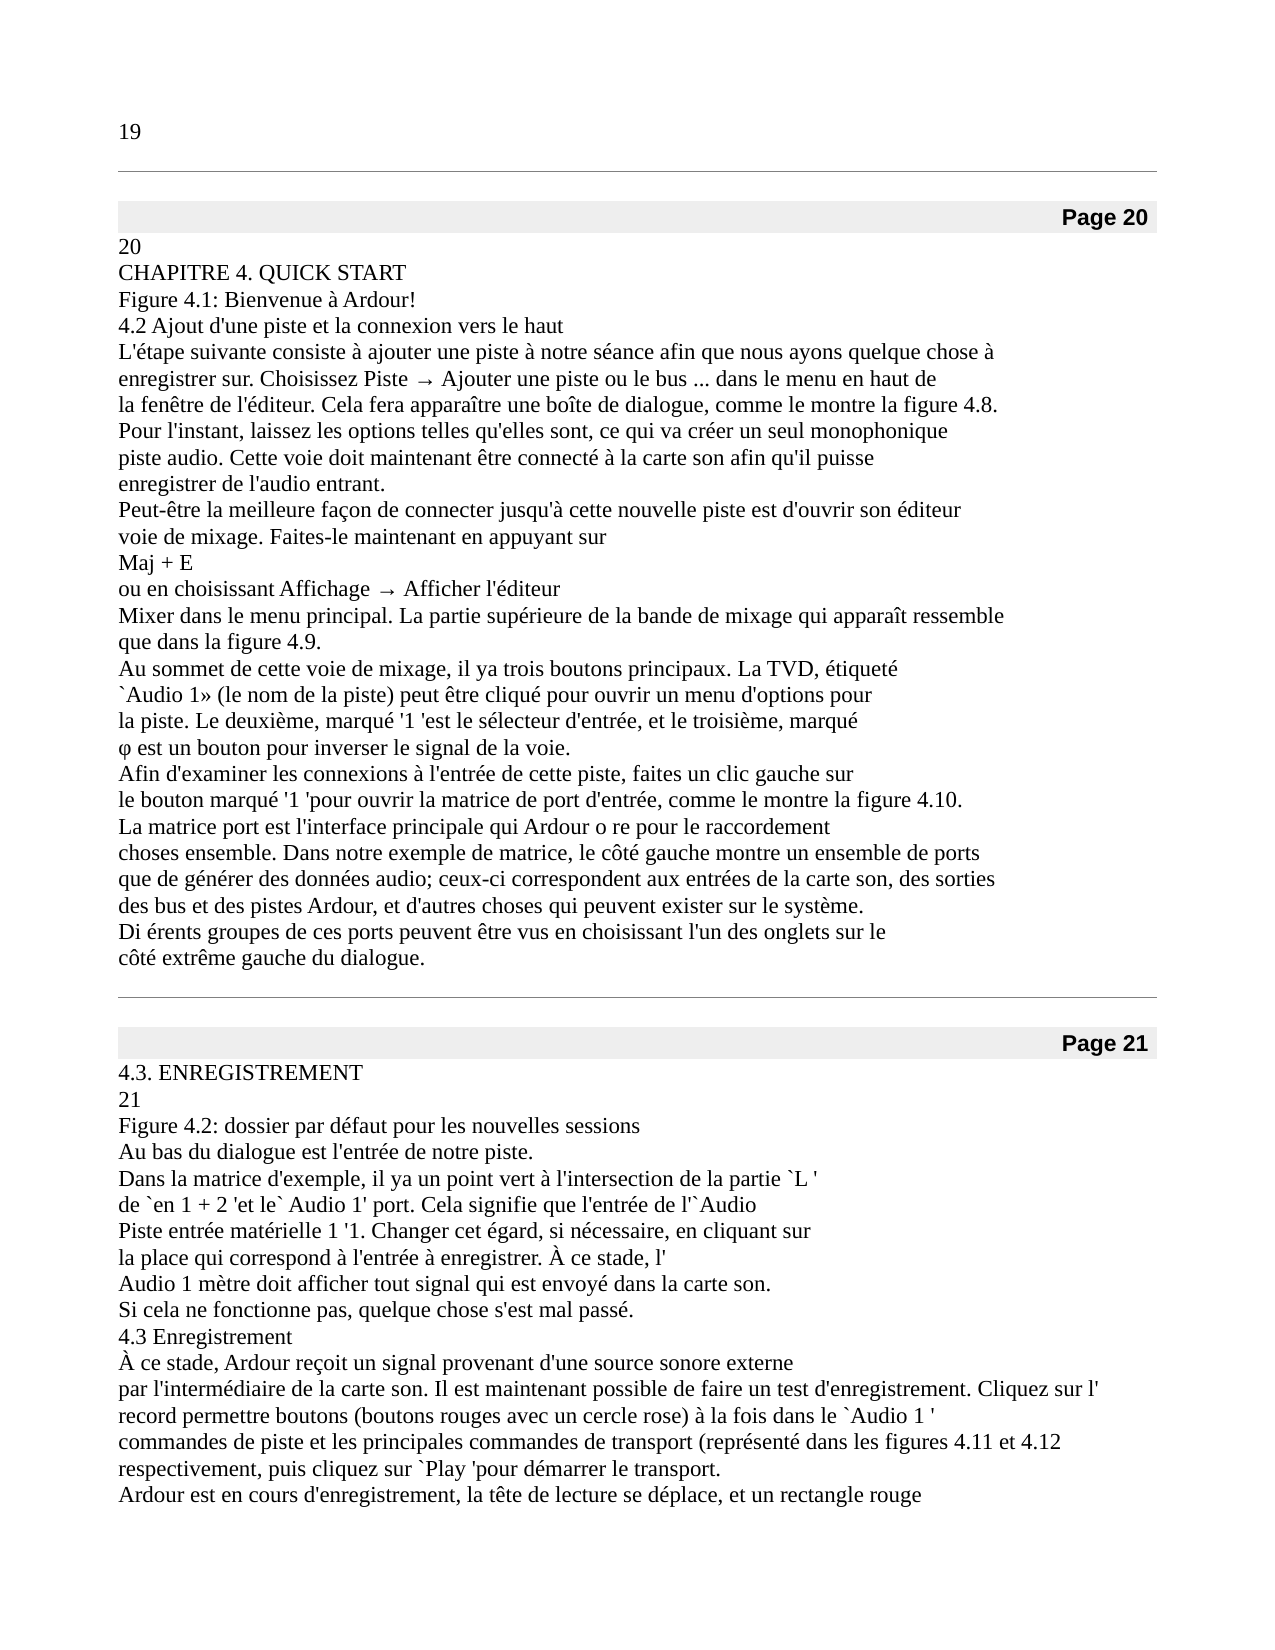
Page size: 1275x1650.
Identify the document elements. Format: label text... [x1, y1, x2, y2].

text enregistrer de l'audio entrant. [118, 470, 1157, 496]
text Piste entrée matérielle 1 '1. Changer cet égard, si nécessaire, en cliquant sur [118, 1217, 1157, 1244]
text Au sommet de cette voie de mixage, il ya trois boutons principaux. La TVD, étiqueté [118, 654, 1157, 681]
text Maj + E [118, 549, 1157, 576]
text Audio 1 mètre doit afficher tout signal qui est envoyé dans la carte son. [118, 1270, 1157, 1296]
text 21 [118, 1086, 1157, 1112]
text record permettre boutons (boutons rouges avec un cercle rose) à la fois dans le `Audio 1 ' [118, 1402, 1157, 1428]
text 20 [118, 233, 1157, 259]
text 4.3 Enregistrement [118, 1323, 1157, 1349]
text voie de mixage. Faites-le maintenant en appuyant sur [118, 523, 1157, 549]
text la fenêtre de l'éditeur. Cela fera apparaître une boîte de dialogue, comme le montre la figure 4.8. [118, 391, 1157, 417]
text 4.3. ENREGISTREMENT [118, 1059, 1157, 1086]
text La matrice port est l'interface principale qui Ardour o re pour le raccordement [118, 813, 1157, 839]
text Si cela ne fonctionne pas, quelque chose s'est mal passé. [118, 1296, 1157, 1323]
text des bus et des pistes Ardour, et d'autres choses qui peuvent exister sur le système. [118, 892, 1157, 918]
text choses ensemble. Dans notre exemple de matrice, le côté gauche montre un ensemble de ports [118, 839, 1157, 865]
text Pour l'instant, laissez les options telles qu'elles sont, ce qui va créer un seul monophonique [118, 417, 1157, 444]
text respectivement, puis cliquez sur `Play 'pour démarrer le transport. [118, 1454, 1157, 1481]
text commandes de piste et les principales commandes de transport (représenté dans les figures 4.11 et 4.12 [118, 1428, 1157, 1454]
text `Audio 1» (le nom de la piste) peut être cliqué pour ouvrir un menu d'options pour [118, 681, 1157, 707]
text que de générer des données audio; ceux-ci correspondent aux entrées de la carte son, des sorties [118, 865, 1157, 892]
text Di érents groupes de ces ports peuvent être vus en choisissant l'un des onglets sur le [118, 918, 1157, 944]
text CHAPITRE 4. QUICK START [118, 259, 1157, 286]
text de `en 1 + 2 'et le` Audio 1' port. Cela signifie que l'entrée de l'`Audio [118, 1191, 1157, 1217]
table_header Page 20 [118, 201, 1157, 233]
text Au bas du dialogue est l'entrée de notre piste. [118, 1138, 1157, 1165]
text piste audio. Cette voie doit maintenant être connecté à la carte son afin qu'il puisse [118, 444, 1157, 470]
text Peut-être la meilleure façon de connecter jusqu'à cette nouvelle piste est d'ouvrir son éditeur [118, 496, 1157, 523]
text Figure 4.1: Bienvenue à Ardour! [118, 286, 1157, 312]
text Afin d'examiner les connexions à l'entrée de cette piste, faites un clic gauche sur [118, 760, 1157, 786]
text par l'intermédiaire de la carte son. Il est maintenant possible de faire un test d'enregistrement. Cliquez sur l' [118, 1376, 1157, 1402]
text 19 [118, 118, 1157, 144]
text φ est un bouton pour inverser le signal de la voie. [118, 734, 1157, 760]
text L'étape suivante consiste à ajouter une piste à notre séance afin que nous ayons quelque chose à [118, 338, 1157, 365]
text Mixer dans le menu principal. La partie supérieure de la bande de mixage qui apparaît ressemble [118, 602, 1157, 628]
text le bouton marqué '1 'pour ouvrir la matrice de port d'entrée, comme le montre la figure 4.10. [118, 786, 1157, 813]
text 4.2 Ajout d'une piste et la connexion vers le haut [118, 312, 1157, 338]
text Dans la matrice d'exemple, il ya un point vert à l'intersection de la partie `L ' [118, 1165, 1157, 1191]
text Ardour est en cours d'enregistrement, la tête de lecture se déplace, et un rectangle rouge [118, 1481, 1157, 1507]
text enregistrer sur. Choisissez Piste → Ajouter une piste ou le bus ... dans le menu en haut de [118, 365, 1157, 391]
text que dans la figure 4.9. [118, 628, 1157, 654]
table_header Page 21 [118, 1027, 1157, 1059]
text la place qui correspond à l'entrée à enregistrer. À ce stade, l' [118, 1244, 1157, 1270]
text côté extrême gauche du dialogue. [118, 944, 1157, 971]
text Figure 4.2: dossier par défaut pour les nouvelles sessions [118, 1112, 1157, 1138]
text À ce stade, Ardour reçoit un signal provenant d'une source sonore externe [118, 1349, 1157, 1376]
text ou en choisissant Affichage → Afficher l'éditeur [118, 576, 1157, 602]
text la piste. Le deuxième, marqué '1 'est le sélecteur d'entrée, et le troisième, marqué [118, 707, 1157, 734]
